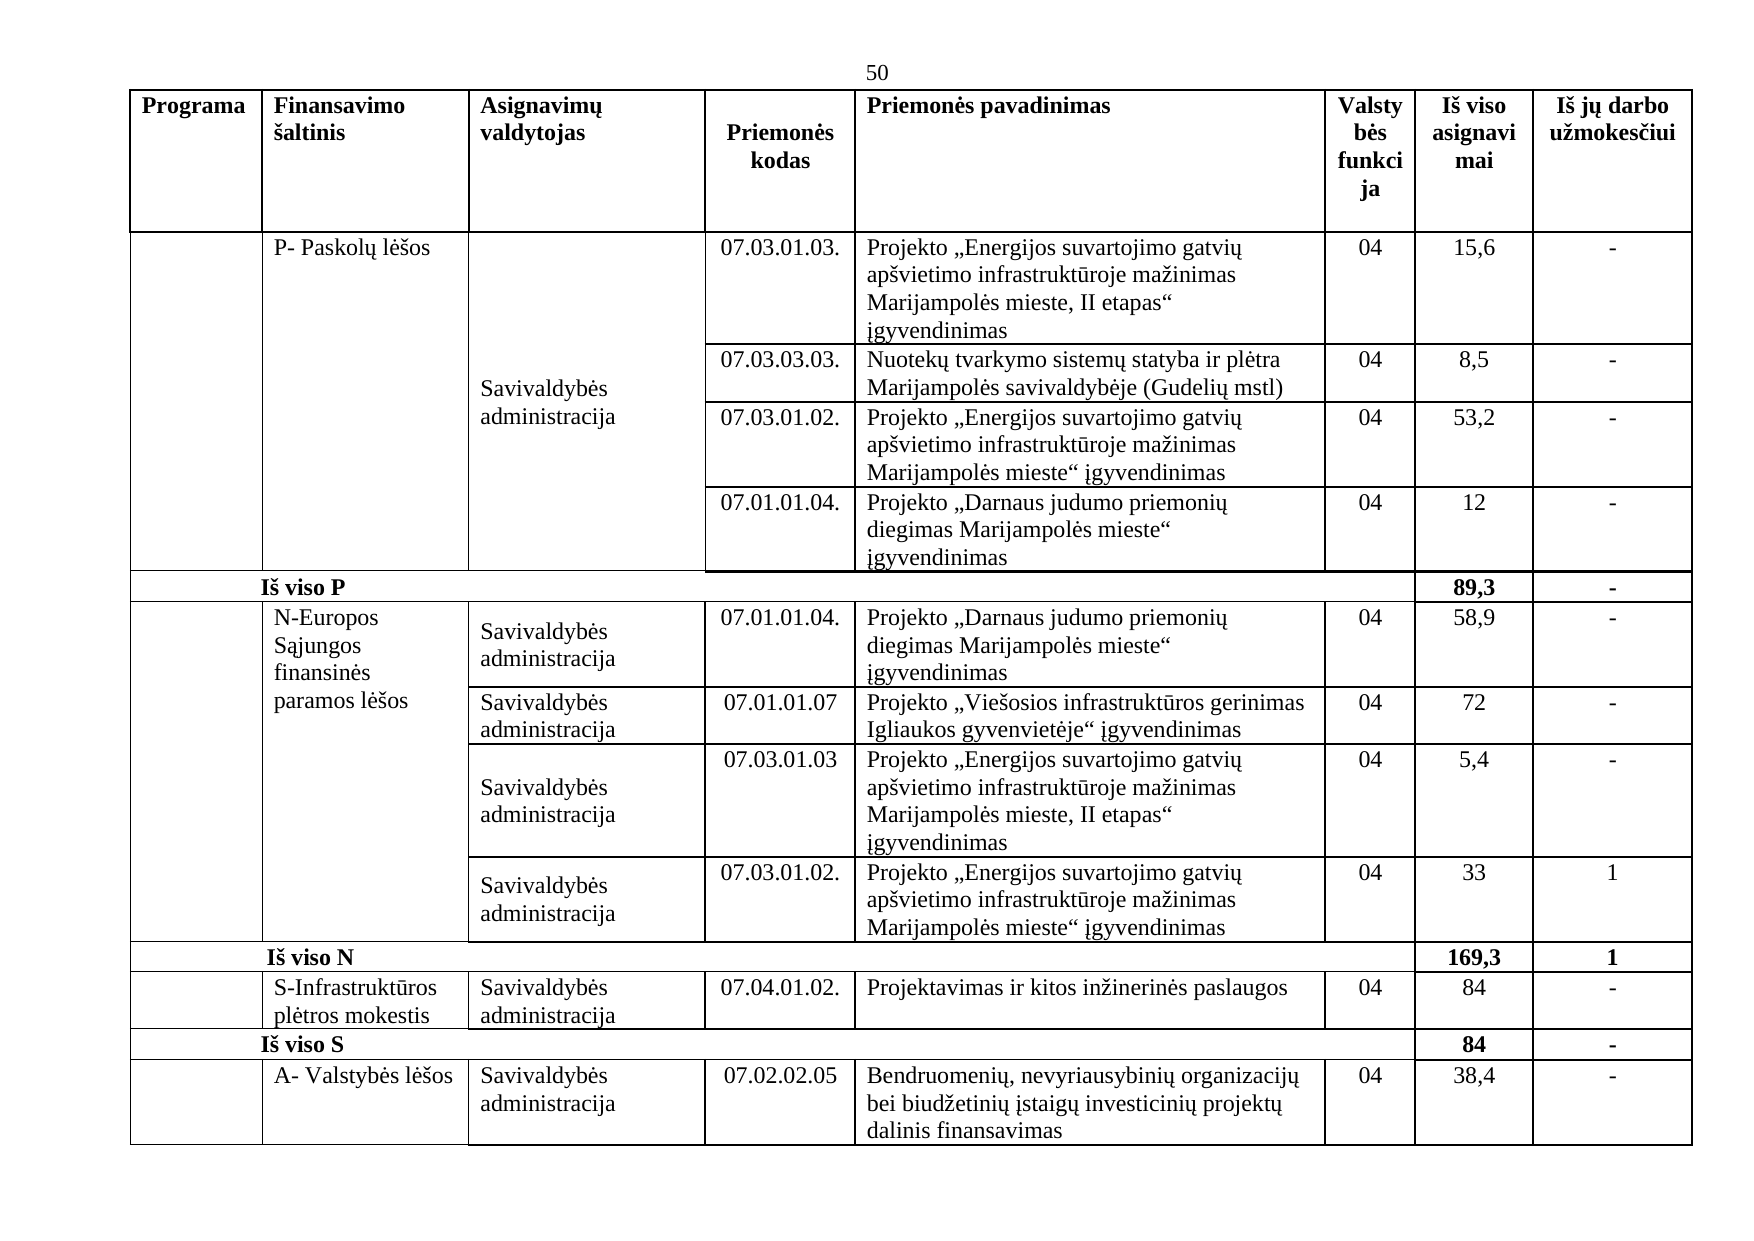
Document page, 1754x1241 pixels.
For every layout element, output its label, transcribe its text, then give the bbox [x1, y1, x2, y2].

table_cell 84 [1416, 973, 1532, 1028]
table_cell [1326, 201, 1414, 231]
table_cell 07.03.01.02. [706, 403, 854, 486]
table_cell P- Paskolų lėšos [263, 233, 468, 570]
table_cell - [1534, 603, 1691, 686]
table_cell 07.02.02.05 [706, 1060, 854, 1144]
table_cell S-Infrastruktūros plėtros mokestis [263, 972, 468, 1028]
table_cell 04 [1326, 602, 1414, 686]
table_cell 07.03.01.02. [706, 858, 854, 941]
table_cell 53,2 [1416, 403, 1532, 486]
table_cell 04 [1326, 688, 1414, 743]
table_cell Savivaldybės administracija [469, 858, 704, 941]
table_cell 1 [1534, 943, 1691, 971]
table_cell - [1534, 233, 1691, 343]
table_cell 04 [1326, 972, 1414, 1028]
table_cell 07.03.01.03 [706, 745, 854, 856]
table_cell 84 [1416, 1030, 1532, 1059]
table_cell Savivaldybės administracija [469, 602, 704, 686]
table_header Valstybės funkcija [1326, 91, 1414, 201]
table_cell Iš viso S [131, 1029, 1414, 1059]
table_cell 07.01.01.04. [706, 602, 854, 686]
table_cell 8,5 [1416, 345, 1532, 401]
table_cell 58,9 [1416, 603, 1532, 686]
table_cell Projekto „Energijos suvartojimo gatvių apšvietimo infrastruktūroje mažinimas Marijampolės mieste“ įgyvendinimas [856, 403, 1324, 486]
table_cell [856, 201, 1324, 231]
table_cell Savivaldybės administracija [469, 745, 704, 856]
table_header Asignavimų valdytojas [470, 91, 704, 201]
table_header Iš viso asignavimai [1416, 91, 1532, 231]
table_cell [131, 201, 261, 231]
table_cell 04 [1326, 345, 1414, 401]
table_cell Nuotekų tvarkymo sistemų statyba ir plėtra Marijampolės savivaldybėje (Gudelių mstl) [856, 345, 1324, 401]
table_cell 72 [1416, 688, 1532, 743]
table_cell - [1534, 688, 1691, 743]
table_cell - [1534, 403, 1691, 486]
table_cell 07.01.01.07 [706, 688, 854, 743]
table_cell 07.01.01.04. [706, 488, 854, 570]
table_cell Projekto „Viešosios infrastruktūros gerinimas Igliaukos gyvenvietėje“ įgyvendinimas [856, 688, 1324, 743]
table_cell 04 [1326, 488, 1414, 570]
table_cell - [1534, 1061, 1691, 1144]
table_cell 33 [1416, 858, 1532, 941]
table_header Priemonės kodas [706, 91, 854, 201]
table_cell Savivaldybės administracija [469, 972, 704, 1028]
table_cell 07.04.01.02. [706, 972, 854, 1028]
table_cell [706, 201, 854, 231]
table_cell Projekto „Energijos suvartojimo gatvių apšvietimo infrastruktūroje mažinimas Marijampolės mieste, II etapas“ įgyvendinimas [856, 233, 1324, 343]
table_cell 5,4 [1416, 745, 1532, 856]
table_cell Iš viso P [131, 571, 1414, 601]
table_cell Projekto „Energijos suvartojimo gatvių apšvietimo infrastruktūroje mažinimas Marijampolės mieste, II etapas“ įgyvendinimas [856, 745, 1324, 856]
table_cell Savivaldybės administracija [469, 1060, 704, 1144]
table_cell Projektavimas ir kitos inžinerinės paslaugos [856, 972, 1324, 1028]
table_cell Projekto „Darnaus judumo priemonių diegimas Marijampolės mieste“ įgyvendinimas [856, 602, 1324, 686]
table_cell 1 [1534, 858, 1691, 941]
table_cell Savivaldybės administracija [469, 688, 704, 743]
table_cell [131, 233, 262, 570]
table_header Programa [131, 91, 261, 201]
table_cell Bendruomenių, nevyriausybinių organizacijų bei biudžetinių įstaigų investicinių projektų dalinis finansavimas [856, 1060, 1324, 1144]
table_cell 04 [1326, 233, 1414, 343]
table_cell 07.03.01.03. [706, 233, 854, 343]
table_cell [131, 972, 262, 1028]
table_cell - [1534, 973, 1691, 1028]
table_cell Projekto „Energijos suvartojimo gatvių apšvietimo infrastruktūroje mažinimas Marijampolės mieste“ įgyvendinimas [856, 858, 1324, 941]
table_cell 07.03.03.03. [706, 345, 854, 401]
table_cell Savivaldybės administracija [469, 233, 705, 570]
table_cell 89,3 [1416, 573, 1532, 601]
table_header Priemonės pavadinimas [856, 91, 1324, 201]
table_cell 169,3 [1416, 943, 1532, 971]
table_header Iš jų darbo užmokesčiui [1534, 91, 1691, 231]
table_cell 04 [1326, 1060, 1414, 1144]
table_cell [263, 201, 468, 231]
table_cell - [1534, 345, 1691, 401]
table_cell [470, 201, 704, 231]
table_cell - [1534, 1030, 1691, 1059]
table_cell 12 [1416, 488, 1532, 570]
table_cell Iš viso N [131, 942, 1414, 971]
table_cell [131, 1060, 262, 1144]
table_cell A- Valstybės lėšos [263, 1060, 468, 1144]
table_cell - [1534, 573, 1691, 601]
table_cell Projekto „Darnaus judumo priemonių diegimas Marijampolės mieste“ įgyvendinimas [856, 488, 1324, 570]
table_cell 04 [1326, 745, 1414, 856]
table_header Finansavimo šaltinis [263, 91, 468, 201]
table_cell 15,6 [1416, 233, 1532, 343]
table_cell 38,4 [1416, 1061, 1532, 1144]
table_cell - [1534, 745, 1691, 856]
table_cell - [1534, 488, 1691, 570]
table_cell N-Europos Sąjungos finansinės paramos lėšos [263, 602, 468, 941]
table_cell 04 [1326, 403, 1414, 486]
table_cell 04 [1326, 858, 1414, 941]
table_cell [131, 602, 262, 941]
